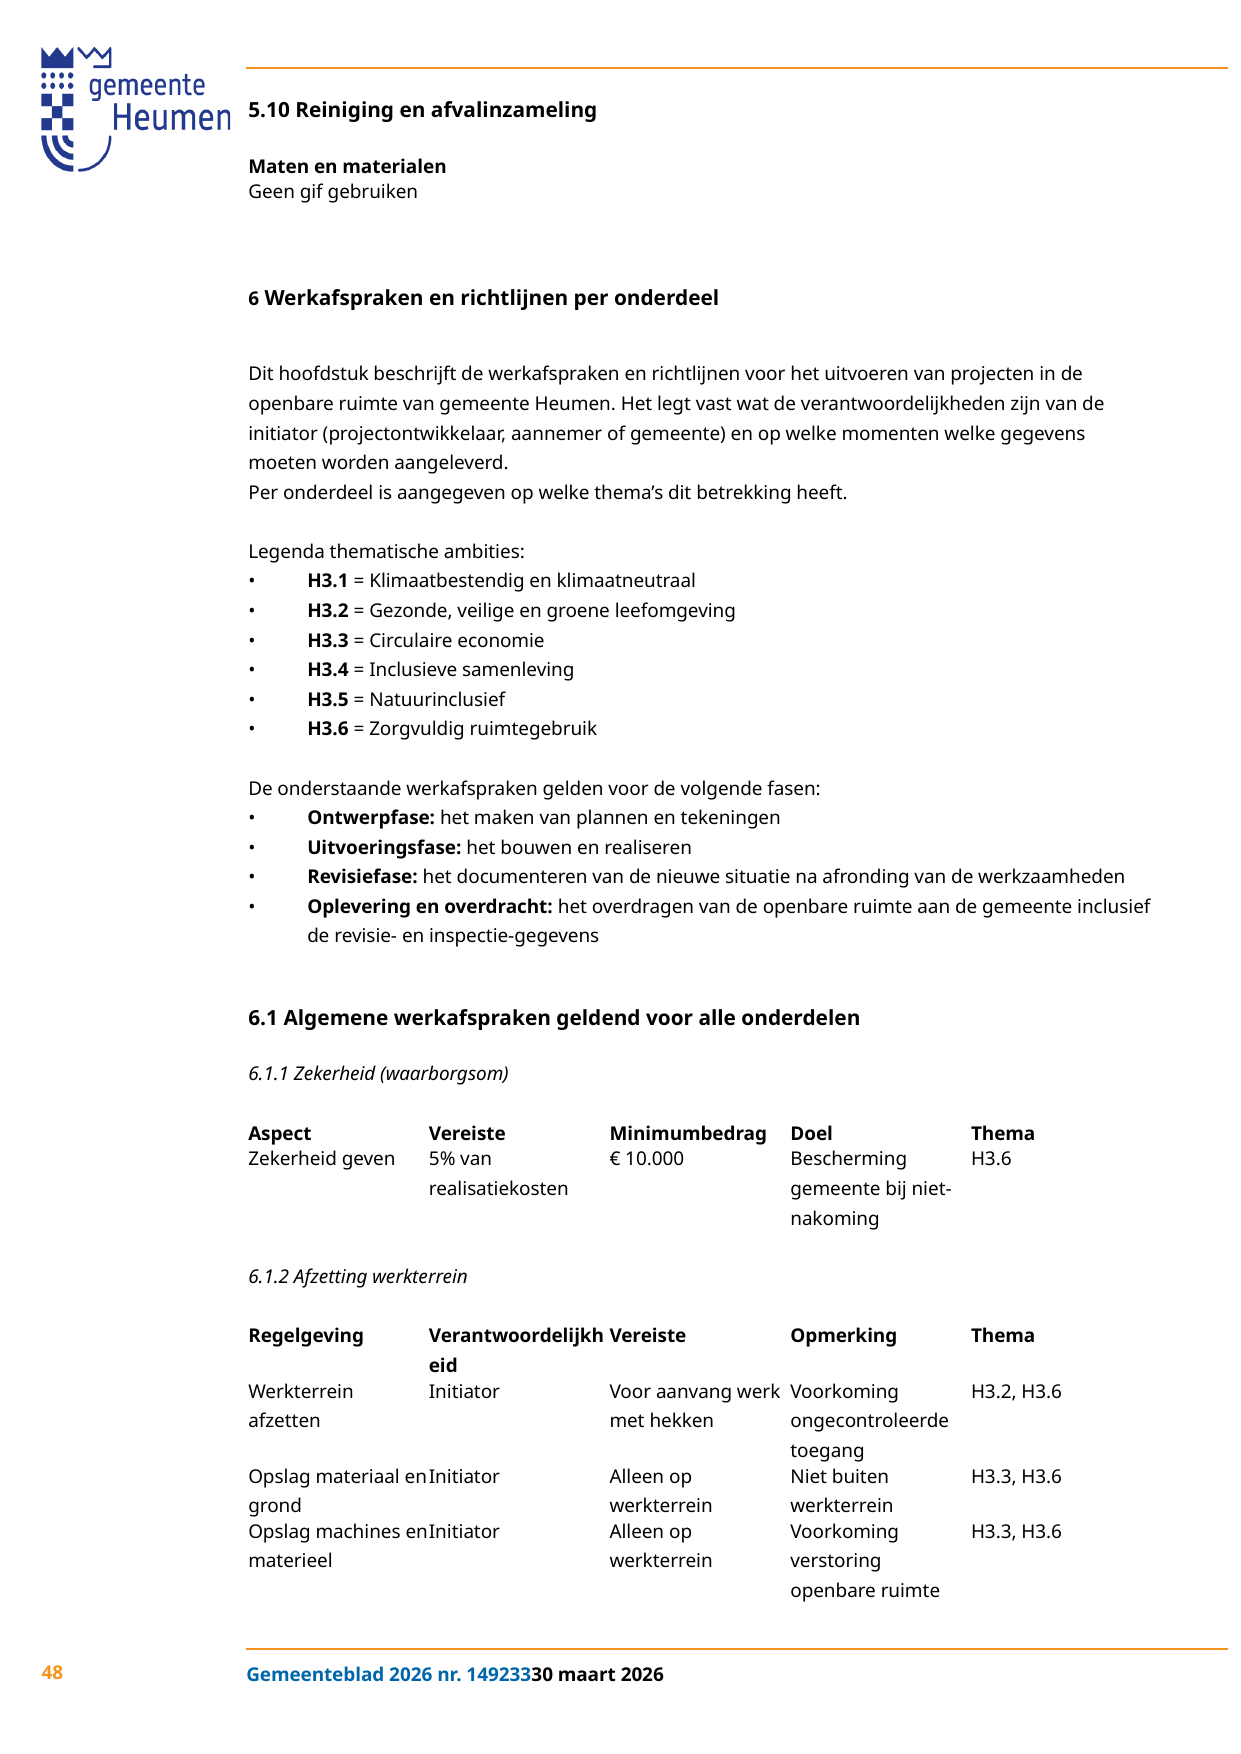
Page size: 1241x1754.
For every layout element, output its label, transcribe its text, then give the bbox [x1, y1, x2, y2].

text Legenda thematische ambities: [248, 538, 1152, 564]
table_header Opmerking [790, 1323, 971, 1378]
table_cell Zekerheid geven [248, 1146, 429, 1231]
table_header Vereiste [609, 1323, 790, 1378]
table_cell Initiator [429, 1463, 609, 1518]
table_header Minimumbedrag [609, 1120, 790, 1146]
table_cell € 10.000 [609, 1146, 790, 1231]
table_header Maten en materialen [248, 153, 1152, 179]
table_header Verantwoordelijkheid [429, 1323, 609, 1378]
list H3.4 = Inclusieve samenleving [248, 656, 1152, 682]
table_header Aspect [248, 1120, 429, 1146]
list H3.5 = Natuurinclusief [248, 686, 1152, 712]
table_cell Alleen op werkterrein [609, 1463, 790, 1518]
list Oplevering en overdracht: het overdragen van de openbare ruimte aan de gemeente inclusief de revisie- en inspectie-gegevens [248, 893, 1152, 948]
list H3.3 = Circulaire economie [248, 627, 1152, 652]
text 6 Werkafspraken en richtlijnen per onderdeel [248, 283, 1152, 311]
table_header Regelgeving [248, 1323, 429, 1378]
list H3.2 = Gezonde, veilige en groene leefomgeving [248, 597, 1152, 623]
text Per onderdeel is aangegeven op welke thema’s dit betrekking heeft. [248, 479, 1152, 504]
table_cell Opslag materiaal en grond [248, 1463, 429, 1518]
table_cell Bescherming gemeente bij niet-nakoming [790, 1146, 971, 1231]
table_cell Voor aanvang werk met hekken [609, 1378, 790, 1463]
table_cell Initiator [429, 1518, 609, 1603]
table_cell Initiator [429, 1378, 609, 1463]
text De onderstaande werkafspraken gelden voor de volgende fasen: [248, 775, 1152, 800]
picture [41, 47, 231, 172]
table_cell H3.6 [971, 1146, 1152, 1231]
text Dit hoofdstuk beschrijft de werkafspraken en richtlijnen voor het uitvoeren van projecten in de openbare ruimte van gemeente Heumen. Het legt vast wat de verantwoordelijkheden zijn van de initiator (projectontwikkelaar, aannemer of gemeente) en op welke momenten welke gegevens moeten worden aangeleverd. [248, 361, 1152, 475]
table_header Vereiste [429, 1120, 609, 1146]
text 6.1 Algemene werkafspraken geldend voor alle onderdelen [248, 1003, 1152, 1031]
table_cell Geen gif gebruiken [248, 179, 1152, 204]
table_cell 5% van realisatiekosten [429, 1146, 609, 1231]
table_cell H3.3, H3.6 [971, 1463, 1152, 1518]
text 6.1.2 Afzetting werkterrein [248, 1263, 1152, 1289]
list Revisiefase: het documenteren van de nieuwe situatie na afronding van de werkzaamheden [248, 863, 1152, 889]
table_header Thema [971, 1323, 1152, 1378]
list H3.1 = Klimaatbestendig en klimaatneutraal [248, 568, 1152, 593]
text 5.10 Reiniging en afvalinzameling [248, 95, 1152, 123]
table_cell Alleen op werkterrein [609, 1518, 790, 1603]
table_cell H3.2, H3.6 [971, 1378, 1152, 1463]
table_header Doel [790, 1120, 971, 1146]
table_cell Voorkoming ongecontroleerde toegang [790, 1378, 971, 1463]
table_cell Voorkoming verstoring openbare ruimte [790, 1518, 971, 1603]
list Ontwerpfase: het maken van plannen en tekeningen [248, 804, 1152, 830]
table_cell Niet buiten werkterrein [790, 1463, 971, 1518]
text 6.1.1 Zekerheid (waarborgsom) [248, 1061, 1152, 1086]
table_cell H3.3, H3.6 [971, 1518, 1152, 1603]
list Uitvoeringsfase: het bouwen en realiseren [248, 834, 1152, 859]
table_cell Werkterrein afzetten [248, 1378, 429, 1463]
table_header Thema [971, 1120, 1152, 1146]
list H3.6 = Zorgvuldig ruimtegebruik [248, 716, 1152, 741]
table_cell Opslag machines en materieel [248, 1518, 429, 1603]
